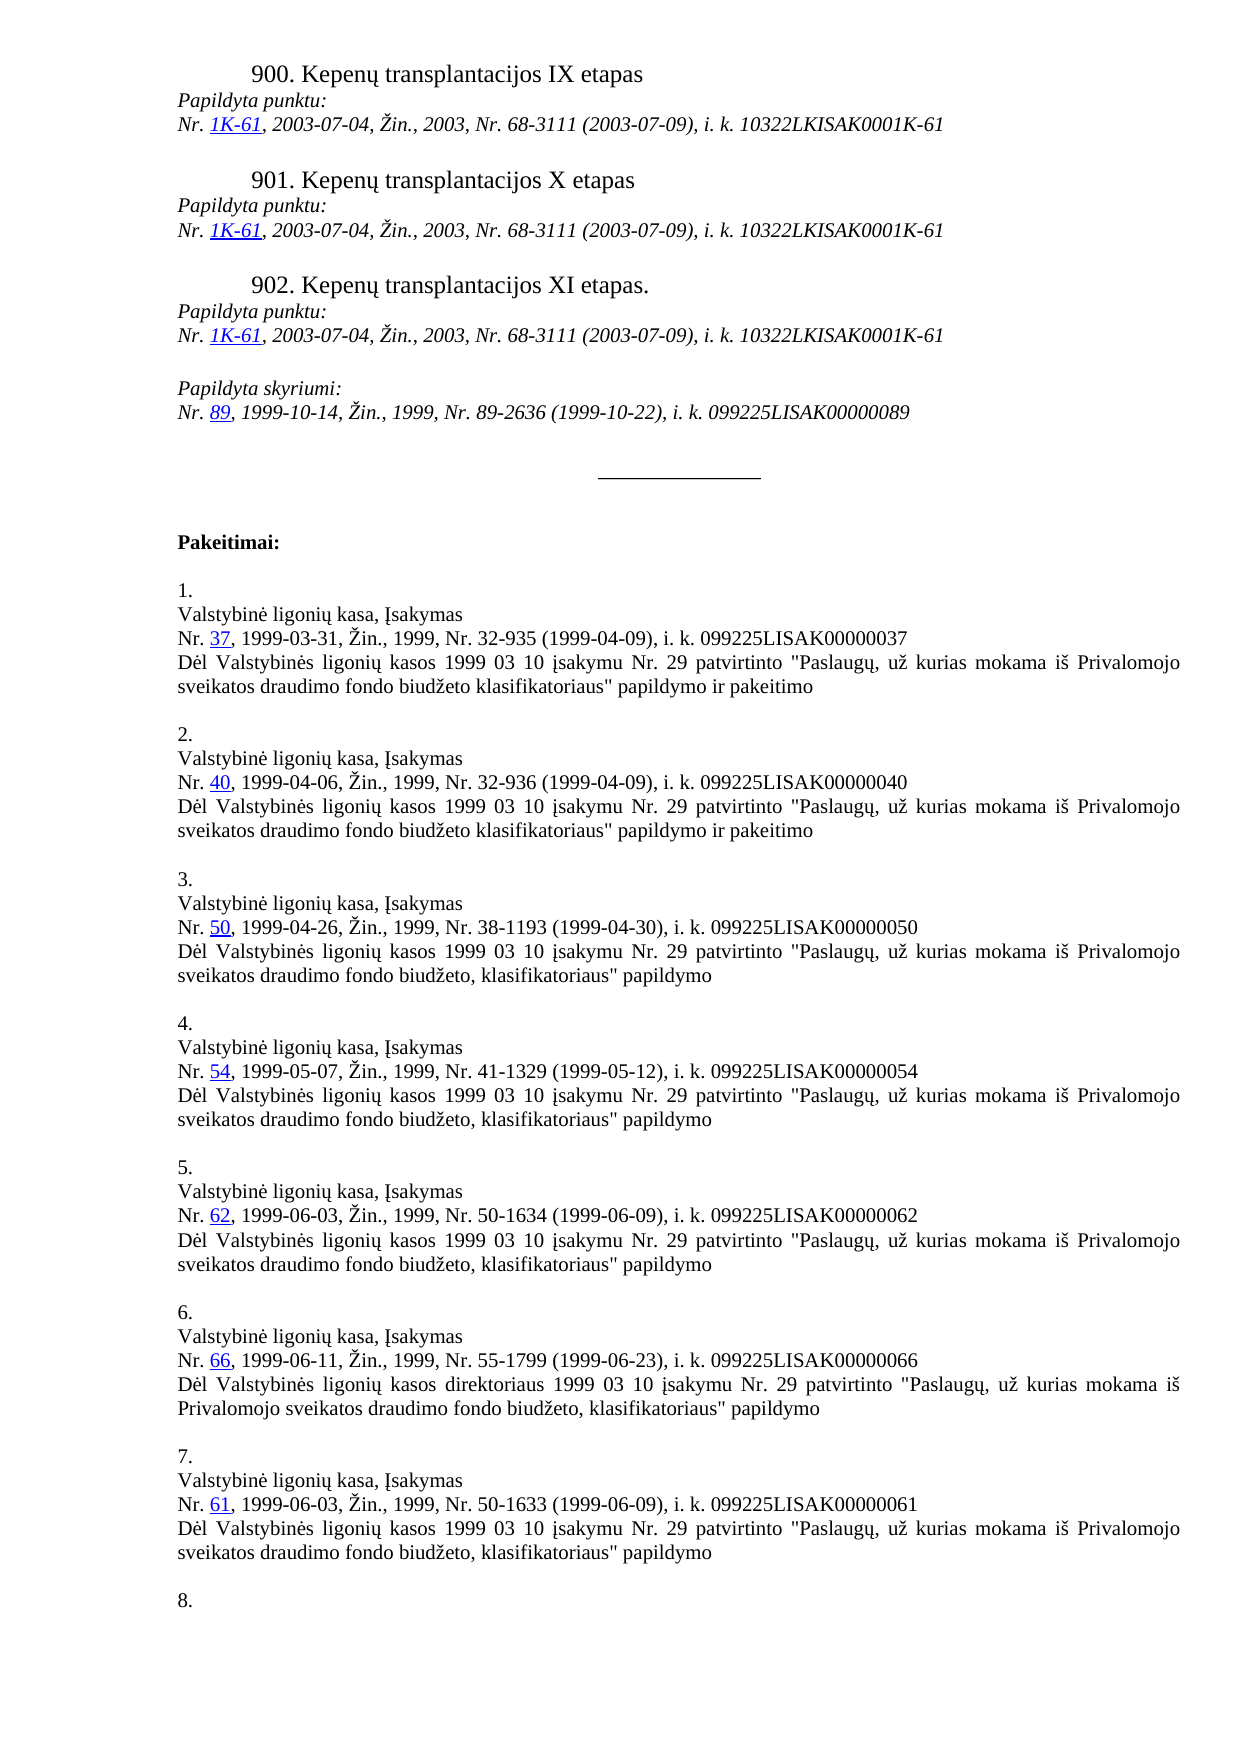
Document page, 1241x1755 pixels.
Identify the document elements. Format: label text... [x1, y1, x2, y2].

text Nr. 1K-61, 2003-07-04, Žin., 2003, Nr. 68-3111 (2003-07-09), i. k. 10322LKISAK0001K-61 [177, 112, 1181, 136]
text Dėl Valstybinės ligonių kasos 1999 03 10 įsakymu Nr. 29 patvirtinto "Paslaugų, už kurias mokama iš Privalomojo sveikatos draudimo fondo biudžeto, klasifikatoriaus" papildymo [177, 939, 1181, 987]
text Dėl Valstybinės ligonių kasos 1999 03 10 įsakymu Nr. 29 patvirtinto "Paslaugų, už kurias mokama iš Privalomojo sveikatos draudimo fondo biudžeto, klasifikatoriaus" papildymo [177, 1516, 1181, 1564]
text Dėl Valstybinės ligonių kasos 1999 03 10 įsakymu Nr. 29 patvirtinto "Paslaugų, už kurias mokama iš Privalomojo sveikatos draudimo fondo biudžeto klasifikatoriaus" papildymo ir pakeitimo [177, 794, 1181, 842]
text 3. [177, 867, 1181, 891]
text Pakeitimai: [177, 530, 1181, 554]
text Valstybinė ligonių kasa, Įsakymas [177, 602, 1181, 626]
text Nr. 62, 1999-06-03, Žin., 1999, Nr. 50-1634 (1999-06-09), i. k. 099225LISAK00000062 [177, 1203, 1181, 1227]
text 902. Kepenų transplantacijos XI etapas. [177, 270, 1181, 299]
text Nr. 50, 1999-04-26, Žin., 1999, Nr. 38-1193 (1999-04-30), i. k. 099225LISAK00000050 [177, 915, 1181, 939]
text 901. Kepenų transplantacijos X etapas [177, 165, 1181, 193]
text 6. [177, 1300, 1181, 1324]
text 5. [177, 1155, 1181, 1179]
text Valstybinė ligonių kasa, Įsakymas [177, 1035, 1181, 1059]
text Valstybinė ligonių kasa, Įsakymas [177, 1468, 1181, 1492]
text _____________ [177, 453, 1181, 482]
text Nr. 37, 1999-03-31, Žin., 1999, Nr. 32-935 (1999-04-09), i. k. 099225LISAK00000037 [177, 626, 1181, 650]
text 4. [177, 1011, 1181, 1035]
text 2. [177, 722, 1181, 746]
text Dėl Valstybinės ligonių kasos 1999 03 10 įsakymu Nr. 29 patvirtinto "Paslaugų, už kurias mokama iš Privalomojo sveikatos draudimo fondo biudžeto, klasifikatoriaus" papildymo [177, 1227, 1181, 1276]
text Nr. 54, 1999-05-07, Žin., 1999, Nr. 41-1329 (1999-05-12), i. k. 099225LISAK00000054 [177, 1059, 1181, 1083]
text Valstybinė ligonių kasa, Įsakymas [177, 891, 1181, 915]
text Nr. 61, 1999-06-03, Žin., 1999, Nr. 50-1633 (1999-06-09), i. k. 099225LISAK00000061 [177, 1492, 1181, 1516]
text Nr. 1K-61, 2003-07-04, Žin., 2003, Nr. 68-3111 (2003-07-09), i. k. 10322LKISAK0001K-61 [177, 323, 1181, 347]
text 900. Kepenų transplantacijos IX etapas [177, 59, 1181, 88]
text Papildyta punktu: [177, 88, 1181, 112]
text 1. [177, 578, 1181, 602]
text Dėl Valstybinės ligonių kasos 1999 03 10 įsakymu Nr. 29 patvirtinto "Paslaugų, už kurias mokama iš Privalomojo sveikatos draudimo fondo biudžeto klasifikatoriaus" papildymo ir pakeitimo [177, 650, 1181, 698]
text Dėl Valstybinės ligonių kasos 1999 03 10 įsakymu Nr. 29 patvirtinto "Paslaugų, už kurias mokama iš Privalomojo sveikatos draudimo fondo biudžeto, klasifikatoriaus" papildymo [177, 1083, 1181, 1131]
text Papildyta punktu: [177, 193, 1181, 217]
text Papildyta punktu: [177, 299, 1181, 323]
text Nr. 66, 1999-06-11, Žin., 1999, Nr. 55-1799 (1999-06-23), i. k. 099225LISAK00000066 [177, 1348, 1181, 1372]
text 8. [177, 1588, 1181, 1612]
text Nr. 1K-61, 2003-07-04, Žin., 2003, Nr. 68-3111 (2003-07-09), i. k. 10322LKISAK0001K-61 [177, 217, 1181, 242]
text Nr. 89, 1999-10-14, Žin., 1999, Nr. 89-2636 (1999-10-22), i. k. 099225LISAK00000089 [177, 400, 1181, 424]
text Dėl Valstybinės ligonių kasos direktoriaus 1999 03 10 įsakymu Nr. 29 patvirtinto "Paslaugų, už kurias mokama iš Privalomojo sveikatos draudimo fondo biudžeto, klasifikatoriaus" papildymo [177, 1372, 1181, 1420]
text Papildyta skyriumi: [177, 376, 1181, 400]
text Valstybinė ligonių kasa, Įsakymas [177, 1179, 1181, 1203]
text Valstybinė ligonių kasa, Įsakymas [177, 1324, 1181, 1348]
text 7. [177, 1444, 1181, 1468]
text Valstybinė ligonių kasa, Įsakymas [177, 746, 1181, 770]
text Nr. 40, 1999-04-06, Žin., 1999, Nr. 32-936 (1999-04-09), i. k. 099225LISAK00000040 [177, 770, 1181, 794]
